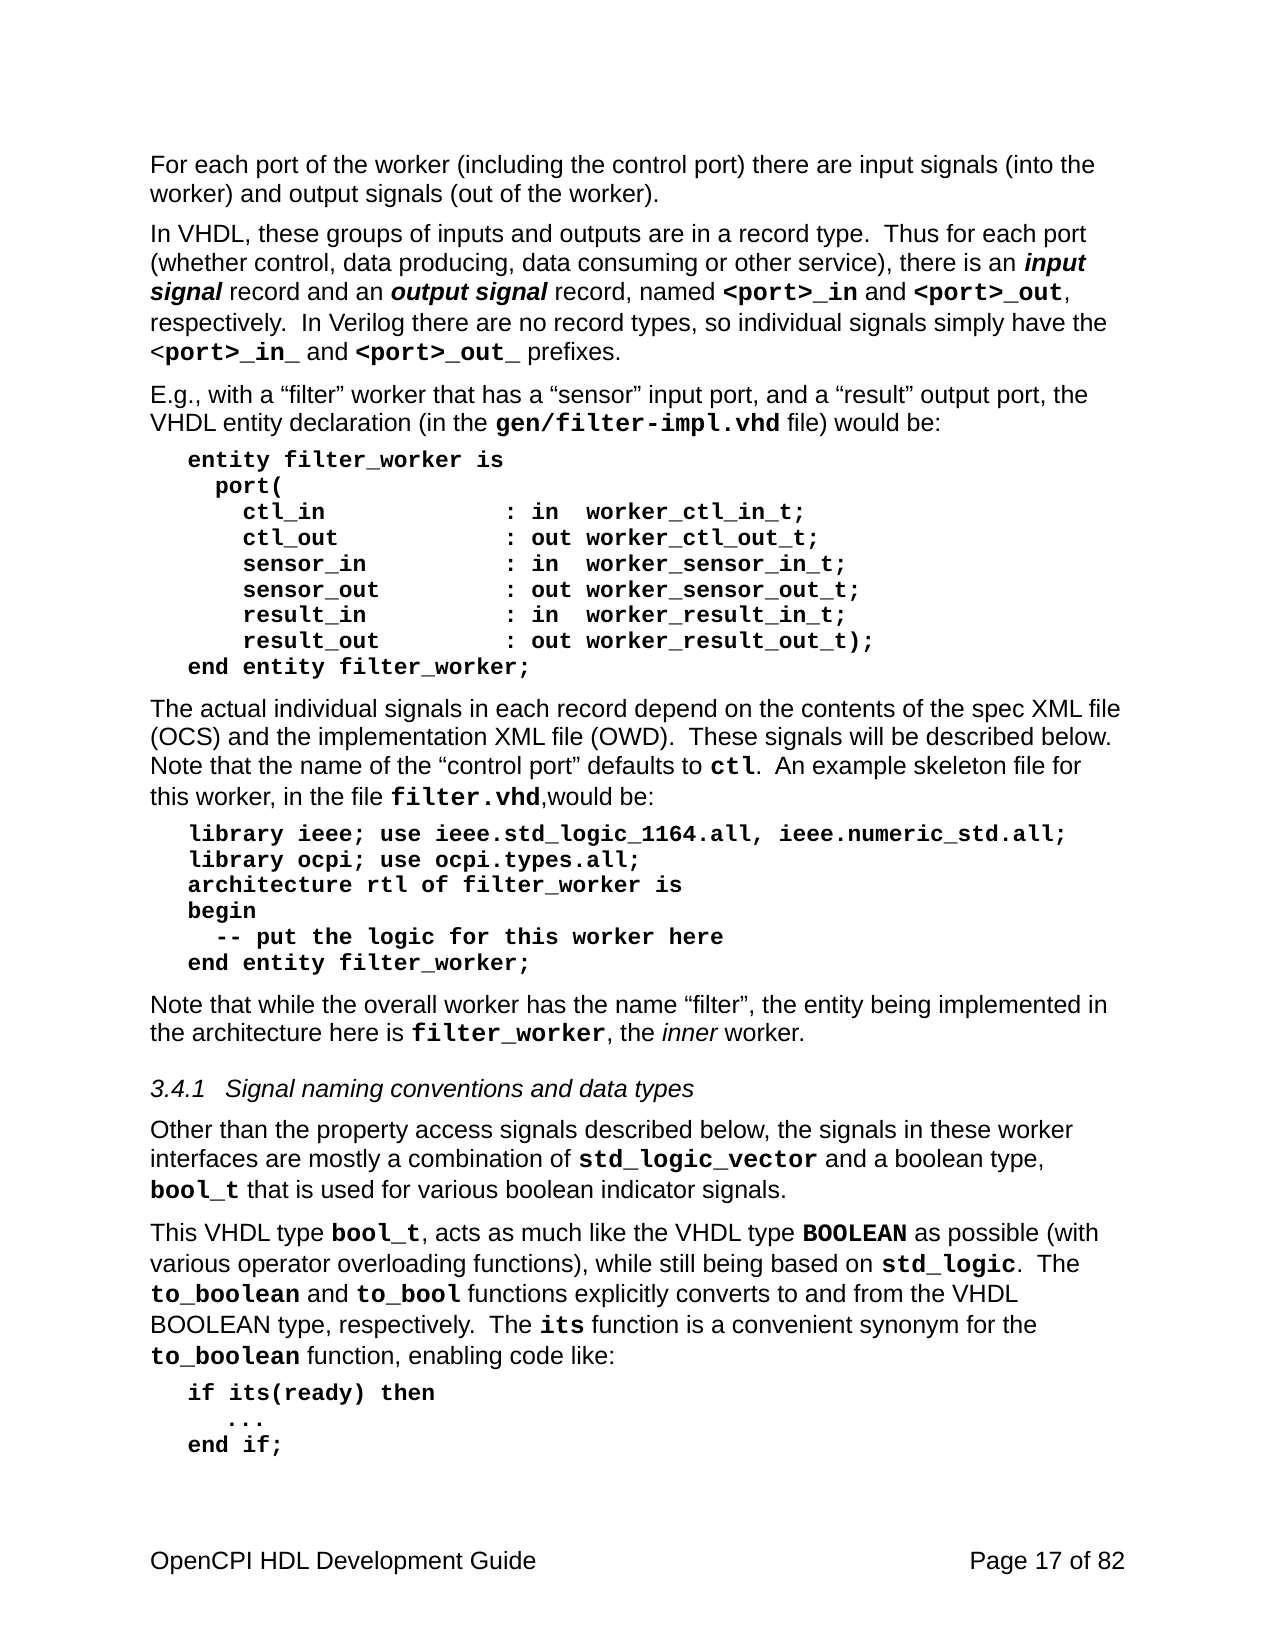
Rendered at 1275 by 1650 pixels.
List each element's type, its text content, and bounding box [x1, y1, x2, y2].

text This VHDL type bool_t, acts as much like the VHDL type BOOLEAN as possible (with various operator overloading functions), while still being based on std_logic. The to_boolean and to_bool functions explicitly converts to and from the VHDL BOOLEAN type, respectively. The its function is a convenient synonym for the to_boolean function, enabling code like: [150, 1218, 1125, 1372]
text For each port of the worker (including the control port) there are input signals (into the worker) and output signals (out of the worker). [150, 150, 1125, 207]
text In VHDL, these groups of inputs and outputs are in a record type. Thus for each port (whether control, data producing, data consuming or other service), there is an input signal record and an output signal record, named <port>_in and <port>_out, respectively. In Verilog there are no record types, so individual signals simply have the <port>_in_ and <port>_out_ prefixes. [150, 219, 1125, 368]
text if its(ready) then ... end if; [187, 1381, 1125, 1459]
text E.g., with a “filter” worker that has a “sensor” input port, and a “result” output port, the VHDL entity declaration (in the gen/filter-impl.vhd file) would be: [150, 379, 1125, 439]
text library ieee; use ieee.std_logic_1164.all, ieee.numeric_std.all; library ocpi; use ocpi.types.all; architecture rtl of filter_worker is begin -- put the logic for this worker here end entity filter_worker; [187, 822, 1125, 978]
text Note that while the overall worker has the name “filter”, the entity being implemented in the architecture here is filter_worker, the inner worker. [150, 989, 1125, 1049]
text Other than the property access signals described below, the signals in these worker interfaces are mostly a combination of std_logic_vector and a boolean type, bool_t that is used for various boolean indicator signals. [150, 1115, 1125, 1206]
subtitle Signal naming conventions and data types [150, 1074, 1125, 1103]
text The actual individual signals in each record depend on the contents of the spec XML file (OCS) and the implementation XML file (OWD). These signals will be described below. Note that the name of the “control port” defaults to ctl. An example skeleton file for this worker, in the file filter.vhd,would be: [150, 694, 1125, 813]
text entity filter_worker is port( ctl_in : in worker_ctl_in_t; ctl_out : out worker_ctl_out_t; sensor_in : in worker_sensor_in_t; sensor_out : out worker_sensor_out_t; result_in : in worker_result_in_t; result_out : out worker_result_out_t); end entity filter_worker; [187, 448, 1125, 682]
